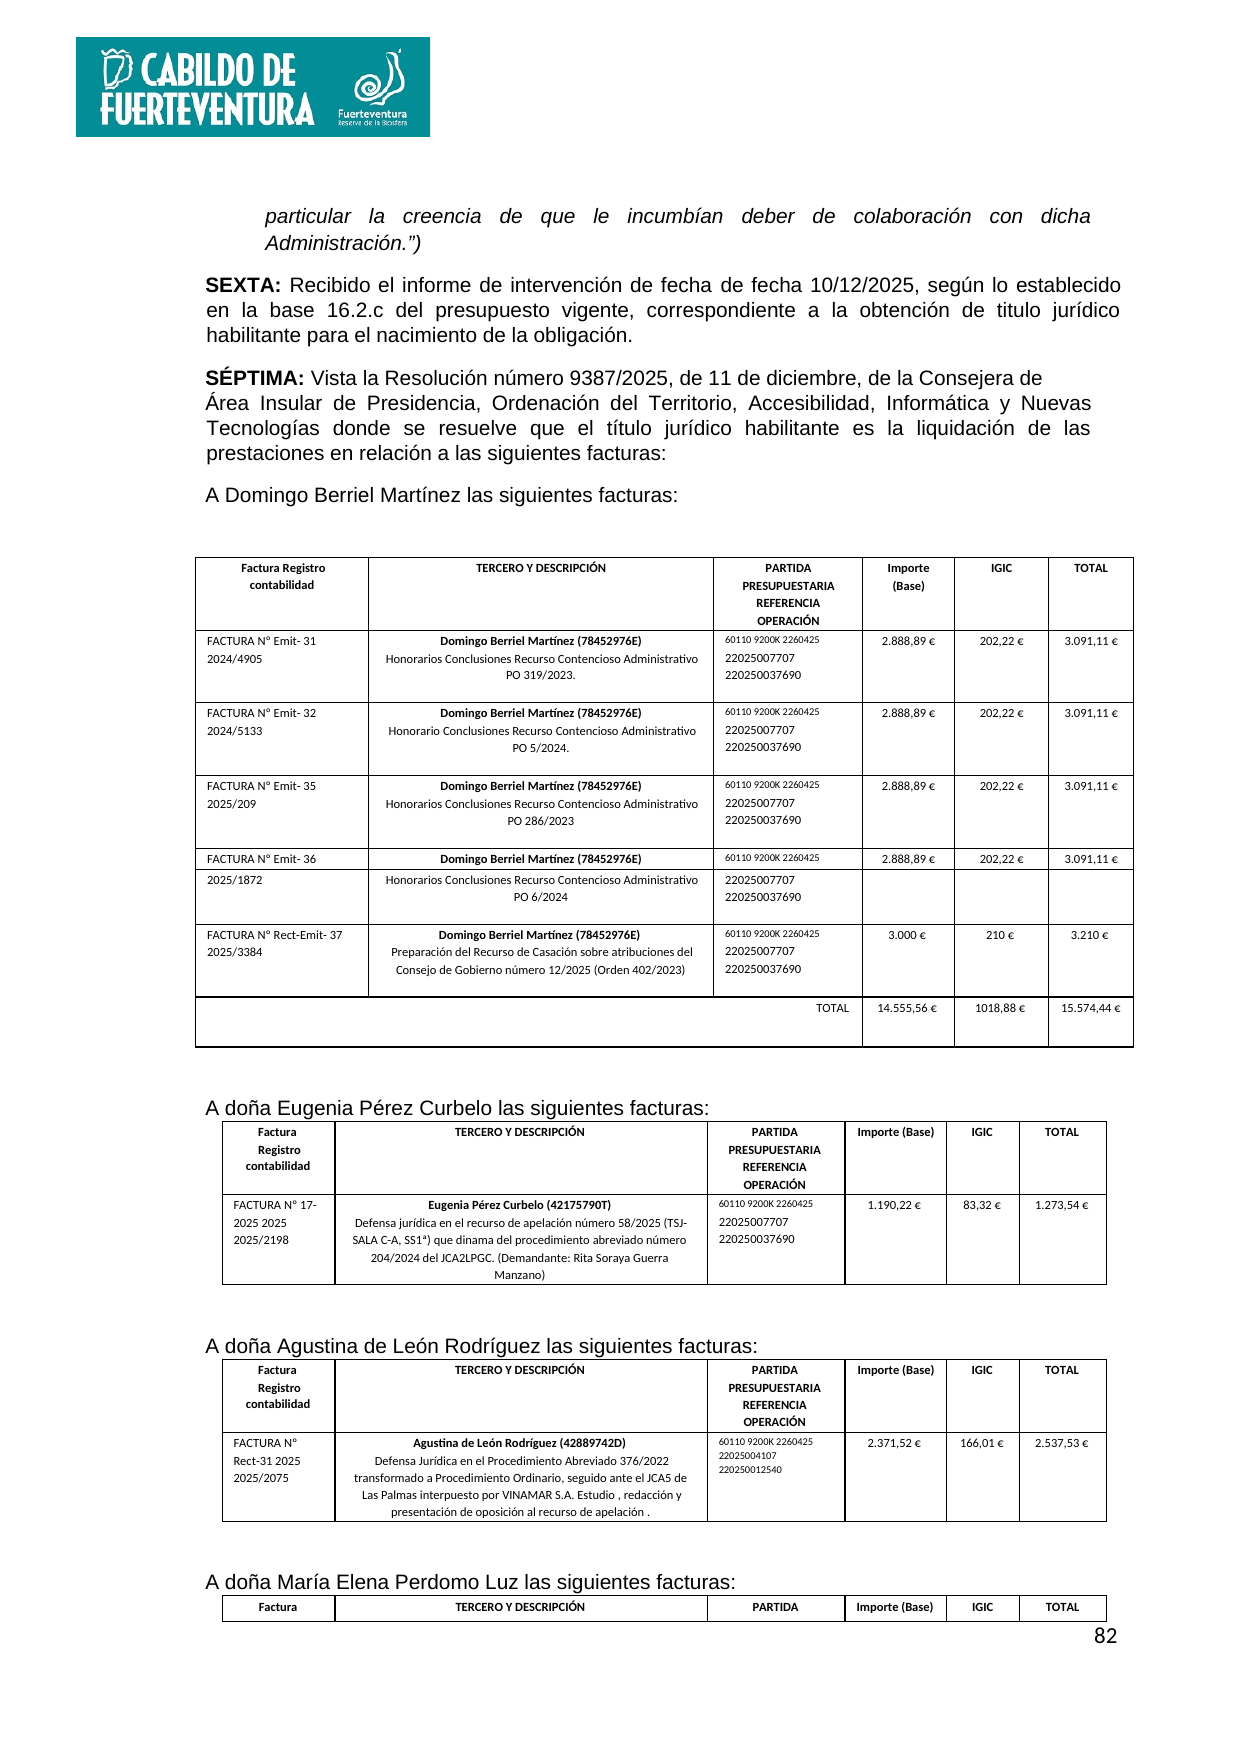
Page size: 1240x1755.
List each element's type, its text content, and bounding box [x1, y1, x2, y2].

table_cell 60110 9200K 2260425 22025007707 220250037690 [714, 631, 862, 702]
table_cell 3.210 € [1049, 925, 1133, 996]
text Área Insular de Presidencia, Ordenación del Territorio, Accesibilidad, Informática y Nuevas Tecnologías donde se resuelve que el título jurídico habilitante es la liquidación de las prestaciones en relación a las siguientes facturas: [205, 391, 1092, 464]
text particular la creencia de que le incumbían deber de colaboración con dicha Administración.”) [264, 204, 1094, 254]
table_cell 3.091,11 € [1049, 631, 1133, 702]
table_cell 3.091,11 € [1049, 849, 1133, 868]
table_cell Honorarios Conclusiones Recurso Contencioso Administrativo PO 6/2024 [369, 870, 713, 924]
table_cell Agustina de León Rodríguez (42889742D) Defensa Jurídica en el Procedimiento Abreviado 376/2022 transformado a Procedimiento Ordinario, seguido ante el JCA5 de Las Palmas interpuesto por VINAMAR S.A. Estudio , redacción y presentación de oposición al recurso de apelación . [336, 1433, 707, 1521]
table_cell 1.273,54 € [1020, 1195, 1106, 1284]
table_cell 3.091,11 € [1049, 703, 1133, 775]
table_cell Domingo Berriel Martínez (78452976E) Honorarios Conclusiones Recurso Contencioso Administrativo PO 319/2023. [369, 631, 713, 702]
table_cell 2.371,52 € [846, 1433, 946, 1521]
text SEXTA: Recibido el informe de intervención de fecha de fecha 10/12/2025, según lo establecido en la base 16.2.c del presupuesto vigente, correspondiente a la obtención de titulo jurídico habilitante para el nacimiento de la obligación. [205, 273, 1122, 347]
table_cell [955, 870, 1048, 924]
table_cell 2.537,53 € [1020, 1433, 1106, 1521]
table_cell 14.555,56 € [863, 998, 954, 1046]
table_cell [196, 998, 368, 1046]
table_cell 2.888,89 € [863, 849, 954, 868]
table_cell FACTURA Nº 17- 2025 2025 2025/2198 [223, 1195, 334, 1284]
table_cell 2.888,89 € [863, 703, 954, 775]
table_header Factura Registro contabilidad [196, 558, 368, 630]
table_header TOTAL [1020, 1122, 1106, 1194]
table_cell 60110 9200K 2260425 22025007707 220250037690 [708, 1195, 844, 1284]
table_cell 166,01 € [947, 1433, 1019, 1521]
table_cell 60110 9200K 2260425 22025004107 220250012540 [708, 1433, 844, 1521]
table_cell 202,22 € [955, 631, 1048, 702]
table_cell FACTURA Nº Emit- 32 2024/5133 [196, 703, 368, 775]
table_header Factura Registro contabilidad [223, 1122, 334, 1194]
table_header Importe (Base) [863, 558, 954, 630]
table_header TOTAL [1020, 1596, 1106, 1621]
text A Domingo Berriel Martínez las siguientes facturas: [205, 483, 1122, 507]
table_cell [863, 870, 954, 924]
table_cell [368, 998, 714, 1046]
table_header Factura Registro contabilidad [223, 1360, 334, 1432]
table_cell 1018,88 € [955, 998, 1048, 1046]
table_header Importe (Base) [846, 1122, 946, 1194]
table_header PARTIDA PRESUPUESTARIA REFERENCIA OPERACIÓN [708, 1360, 844, 1432]
table_cell 60110 9200K 2260425 22025007707 220250037690 [714, 776, 862, 848]
table_cell 15.574,44 € [1049, 998, 1133, 1046]
table_cell 210 € [955, 925, 1048, 996]
table_cell FACTURA Nº Emit- 31 2024/4905 [196, 631, 368, 702]
table_header IGIC [947, 1122, 1019, 1194]
table_cell Domingo Berriel Martínez (78452976E) Honorario Conclusiones Recurso Contencioso Administrativo PO 5/2024. [369, 703, 713, 775]
text A doña Agustina de León Rodríguez las siguientes facturas: [205, 1334, 1122, 1358]
table_cell 83,32 € [947, 1195, 1019, 1284]
table_cell 2.888,89 € [863, 776, 954, 848]
table_header TERCERO Y DESCRIPCIÓN [336, 1122, 707, 1194]
table_header Factura [223, 1596, 334, 1621]
table_header IGIC [947, 1360, 1019, 1432]
table_cell [1049, 870, 1133, 924]
table_cell Eugenia Pérez Curbelo (42175790T) Defensa jurídica en el recurso de apelación número 58/2025 (TSJ- SALA C-A, SS1ª) que dinama del procedimiento abreviado número 204/2024 del JCA2LPGC. (Demandante: Rita Soraya Guerra Manzano) [336, 1195, 707, 1284]
table_cell 202,22 € [955, 703, 1048, 775]
table_header IGIC [955, 558, 1048, 630]
table_cell 60110 9200K 2260425 22025007707 220250037690 [714, 925, 862, 996]
table_header TERCERO Y DESCRIPCIÓN [336, 1596, 707, 1621]
table_header PARTIDA PRESUPUESTARIA REFERENCIA OPERACIÓN [708, 1122, 844, 1194]
table_cell FACTURA Nº Emit- 35 2025/209 [196, 776, 368, 848]
table_header Importe (Base) [846, 1360, 946, 1432]
table_cell 3.000 € [863, 925, 954, 996]
table_cell 60110 9200K 2260425 [714, 849, 862, 868]
table_cell 22025007707 220250037690 [714, 870, 862, 924]
table_cell 2.888,89 € [863, 631, 954, 702]
text A doña María Elena Perdomo Luz las siguientes facturas: [205, 1570, 1122, 1594]
table_cell 60110 9200K 2260425 22025007707 220250037690 [714, 703, 862, 775]
table_header Importe (Base) [846, 1596, 946, 1621]
table_header IGIC [947, 1596, 1019, 1621]
table_header TERCERO Y DESCRIPCIÓN [336, 1360, 707, 1432]
table_header PARTIDA PRESUPUESTARIA REFERENCIA OPERACIÓN [714, 558, 862, 630]
table_cell 202,22 € [955, 776, 1048, 848]
text SÉPTIMA: Vista la Resolución número 9387/2025, de 11 de diciembre, de la Consejera de [205, 365, 1122, 389]
table_cell Domingo Berriel Martínez (78452976E) Preparación del Recurso de Casación sobre atribuciones del Consejo de Gobierno número 12/2025 (Orden 402/2023) [369, 925, 713, 996]
table_header TOTAL [1049, 558, 1133, 630]
table_cell Domingo Berriel Martínez (78452976E) Honorarios Conclusiones Recurso Contencioso Administrativo PO 286/2023 [369, 776, 713, 848]
table_header TERCERO Y DESCRIPCIÓN [369, 558, 713, 630]
text A doña Eugenia Pérez Curbelo las siguientes facturas: [205, 1096, 1122, 1120]
table_header TOTAL [1020, 1360, 1106, 1432]
table_cell 1.190,22 € [846, 1195, 946, 1284]
table_cell FACTURA Nº Emit- 36 [196, 849, 368, 868]
table_cell Domingo Berriel Martínez (78452976E) [369, 849, 713, 868]
table_cell 202,22 € [955, 849, 1048, 868]
table_cell FACTURA Nº Rect-31 2025 2025/2075 [223, 1433, 334, 1521]
table_cell 2025/1872 [196, 870, 368, 924]
table_header PARTIDA [708, 1596, 844, 1621]
table_cell 3.091,11 € [1049, 776, 1133, 848]
table_cell TOTAL [714, 998, 862, 1046]
table_cell FACTURA Nº Rect-Emit- 37 2025/3384 [196, 925, 368, 996]
